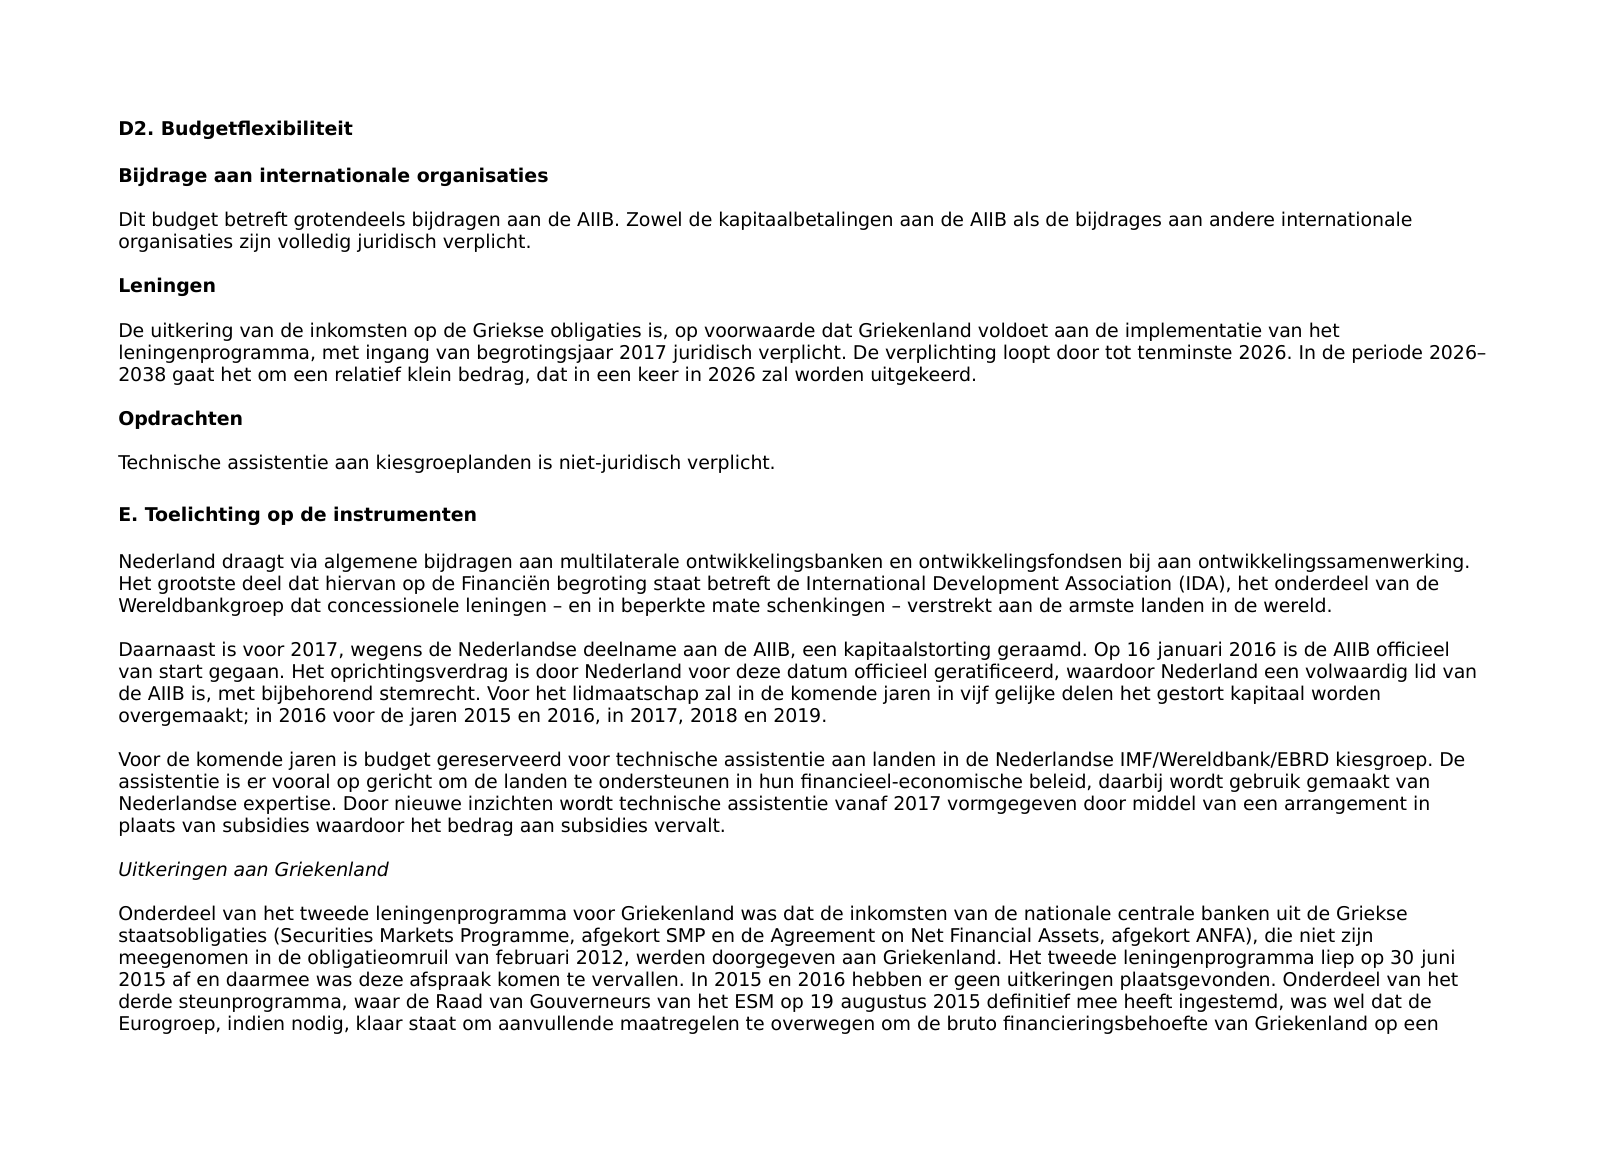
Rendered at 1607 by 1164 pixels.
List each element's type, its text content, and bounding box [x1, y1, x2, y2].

subtitle Opdrachten [118, 408, 1488, 430]
text De uitkering van de inkomsten op de Griekse obligaties is, op voorwaarde dat Griekenland voldoet aan de implementatie van het leningenprogramma, met ingang van begrotingsjaar 2017 juridisch verplicht. De verplichting loopt door tot tenminste 2026. In de periode 2026–2038 gaat het om een relatief klein bedrag, dat in een keer in 2026 zal worden uitgekeerd. [118, 319, 1488, 386]
subtitle Uitkeringen aan Griekenland [118, 859, 1488, 881]
subtitle E. Toelichting op de instrumenten [118, 504, 1488, 526]
subtitle Bijdrage aan internationale organisaties [118, 165, 1488, 187]
text Daarnaast is voor 2017, wegens de Nederlandse deelname aan de AIIB, een kapitaalstorting geraamd. Op 16 januari 2016 is de AIIB officieel van start gegaan. Het oprichtingsverdrag is door Nederland voor deze datum officieel geratificeerd, waardoor Nederland een volwaardig lid van de AIIB is, met bijbehorend stemrecht. Voor het lidmaatschap zal in de komende jaren in vijf gelijke delen het gestort kapitaal worden overgemaakt; in 2016 voor de jaren 2015 en 2016, in 2017, 2018 en 2019. [118, 639, 1488, 727]
text Technische assistentie aan kiesgroeplanden is niet-juridisch verplicht. [118, 452, 1488, 474]
text Voor de komende jaren is budget gereserveerd voor technische assistentie aan landen in de Nederlandse IMF/Wereldbank/EBRD kiesgroep. De assistentie is er vooral op gericht om de landen te ondersteunen in hun financieel-economische beleid, daarbij wordt gebruik gemaakt van Nederlandse expertise. Door nieuwe inzichten wordt technische assistentie vanaf 2017 vormgegeven door middel van een arrangement in plaats van subsidies waardoor het bedrag aan subsidies vervalt. [118, 749, 1488, 837]
text Nederland draagt via algemene bijdragen aan multilaterale ontwikkelingsbanken en ontwikkelingsfondsen bij aan ontwikkelingssamenwerking. Het grootste deel dat hiervan op de Financiën begroting staat betreft de International Development Association (IDA), het onderdeel van de Wereldbankgroep dat concessionele leningen – en in beperkte mate schenkingen – verstrekt aan de armste landen in de wereld. [118, 551, 1488, 617]
text Onderdeel van het tweede leningenprogramma voor Griekenland was dat de inkomsten van de nationale centrale banken uit de Griekse staatsobligaties (Securities Markets Programme, afgekort SMP en de Agreement on Net Financial Assets, afgekort ANFA), die niet zijn meegenomen in de obligatieomruil van februari 2012, werden doorgegeven aan Griekenland. Het tweede leningenprogramma liep op 30 juni 2015 af en daarmee was deze afspraak komen te vervallen. In 2015 en 2016 hebben er geen uitkeringen plaatsgevonden. Onderdeel van het derde steunprogramma, waar de Raad van Gouverneurs van het ESM op 19 augustus 2015 definitief mee heeft ingestemd, was wel dat de Eurogroep, indien nodig, klaar staat om aanvullende maatregelen te overwegen om de bruto financieringsbehoefte van Griekenland op een [118, 903, 1488, 1035]
subtitle D2. Budgetflexibiliteit [118, 118, 1488, 140]
text Dit budget betreft grotendeels bijdragen aan de AIIB. Zowel de kapitaalbetalingen aan de AIIB als de bijdrages aan andere internationale organisaties zijn volledig juridisch verplicht. [118, 209, 1488, 253]
subtitle Leningen [118, 275, 1488, 297]
